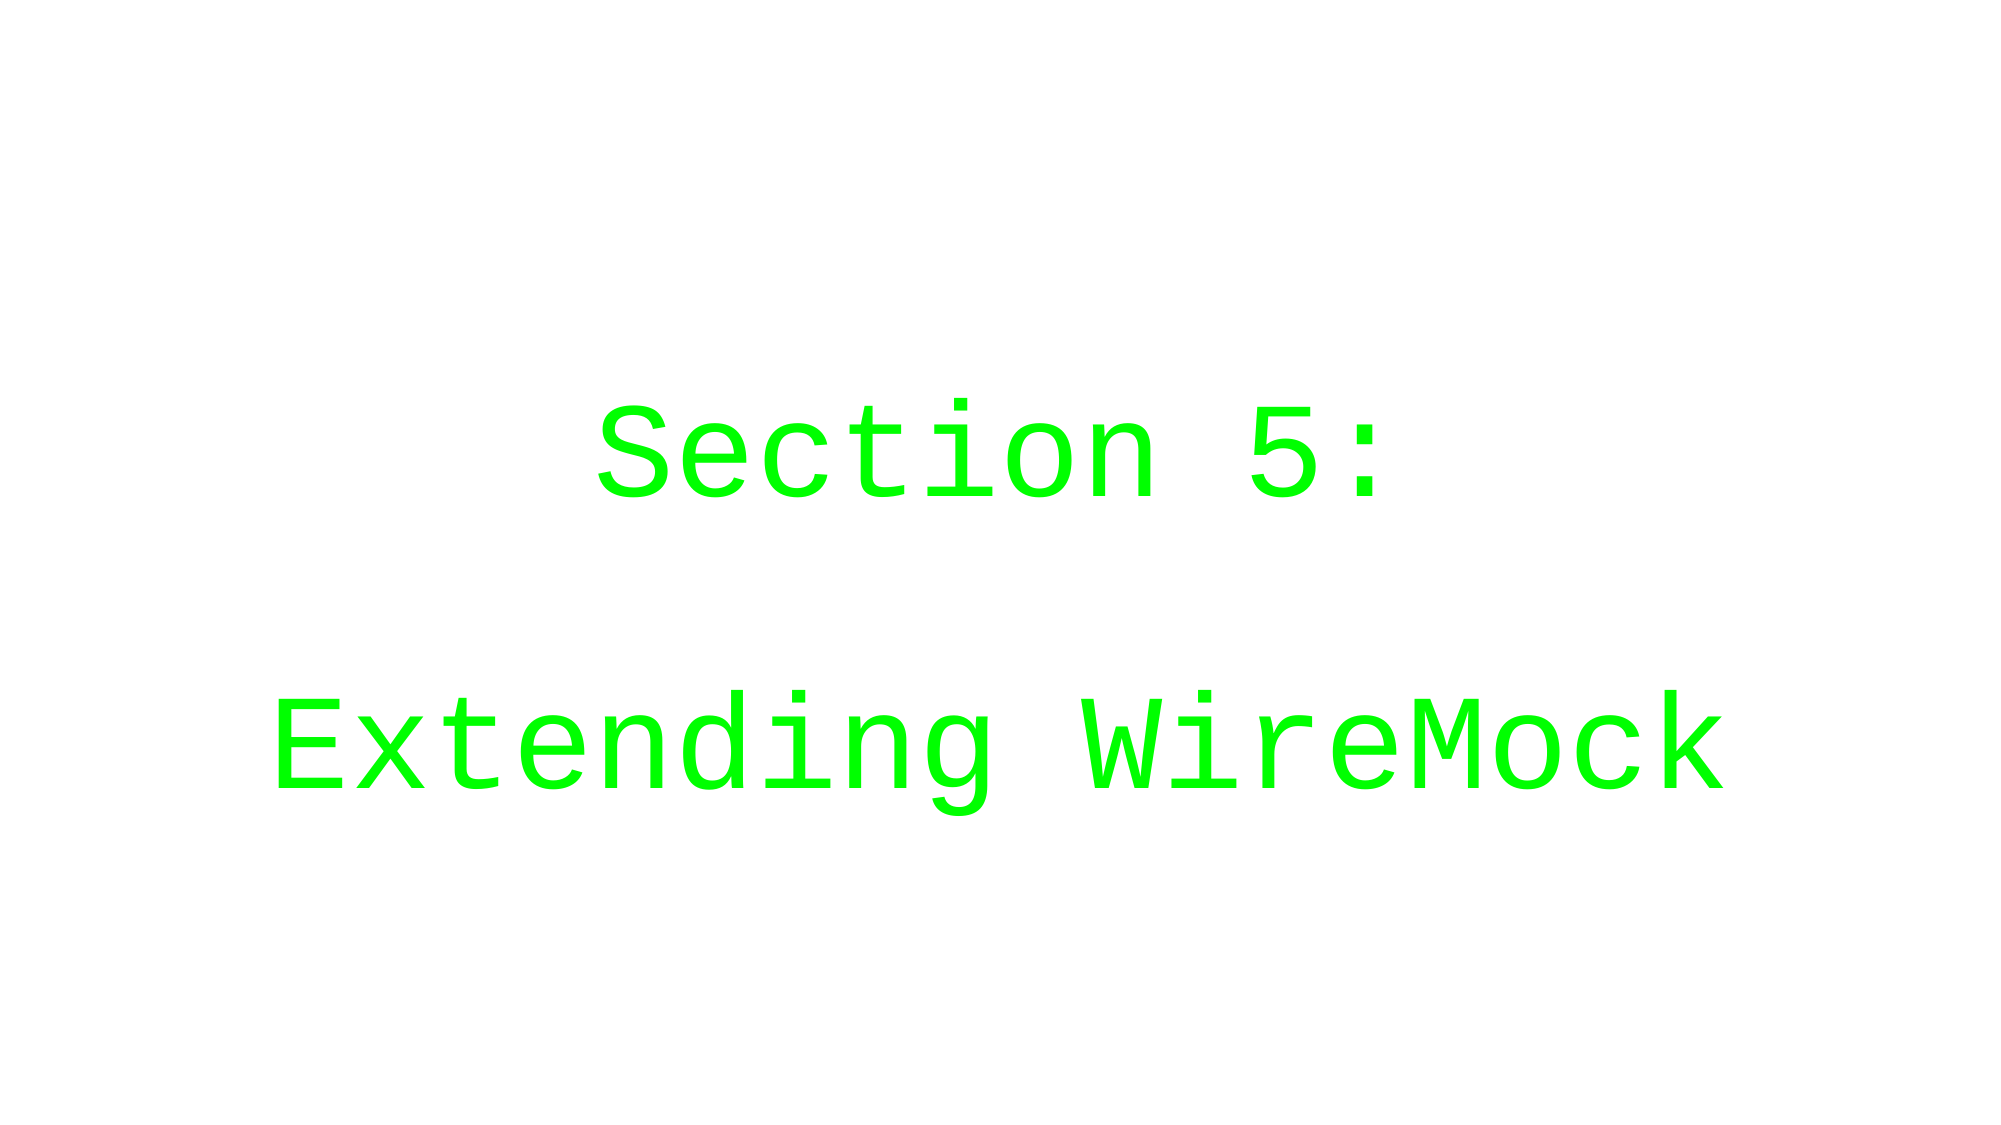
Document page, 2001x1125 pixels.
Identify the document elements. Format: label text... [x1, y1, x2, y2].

title Section 5: Extending WireMock [0, 371, 2000, 761]
